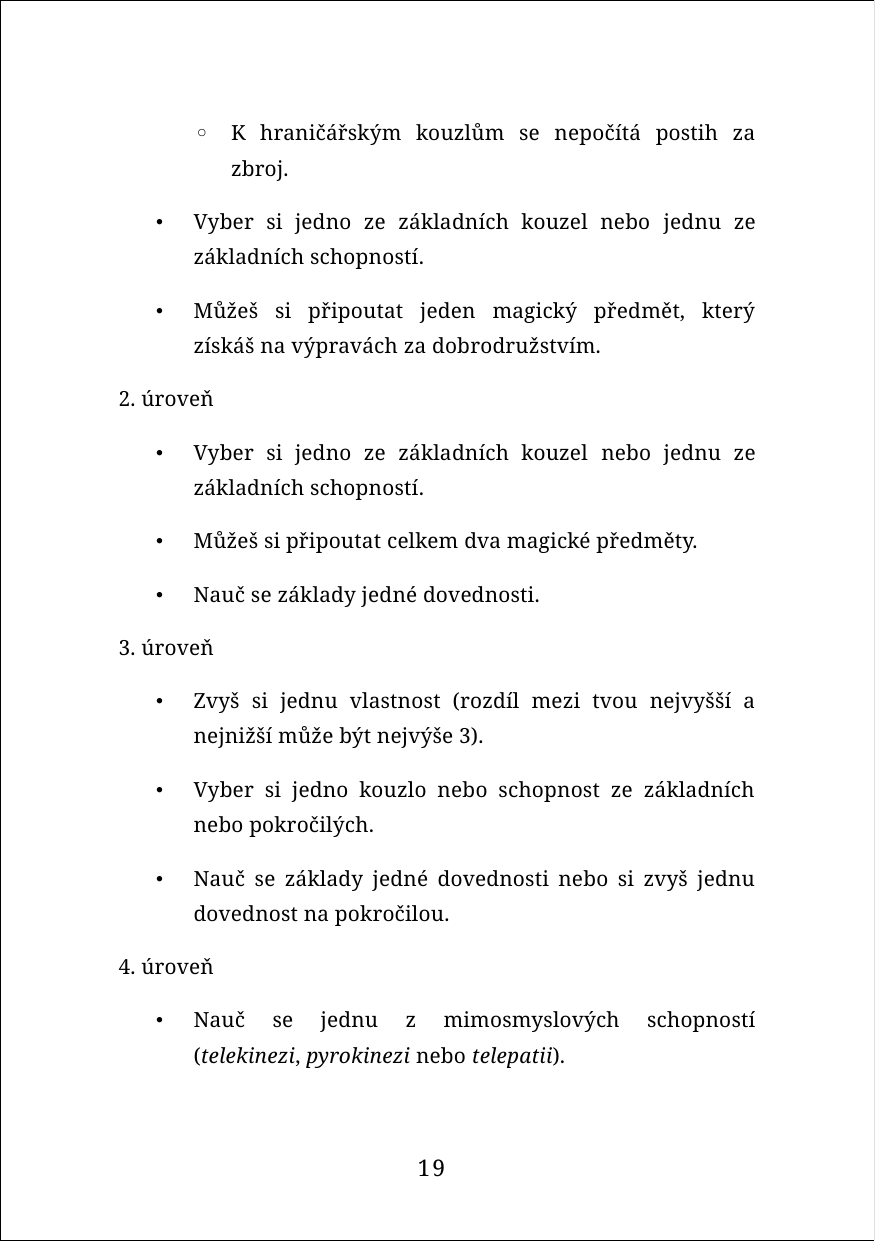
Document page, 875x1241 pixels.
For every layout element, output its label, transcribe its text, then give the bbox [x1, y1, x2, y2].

list Zvyš si jednu vlastnost (rozdíl mezi tvou nejvyšší a nejnižší může být nejvýše 3). [156, 686, 756, 750]
list Vyber si jedno ze základních kouzel nebo jednu ze základních schopností. [156, 438, 756, 502]
list Můžeš si připoutat jeden magický předmět, který získáš na výpravách za dobrodružstvím. [156, 296, 756, 360]
list Vyber si jedno ze základních kouzel nebo jednu ze základních schopností. [156, 207, 756, 271]
text 4. úroveň [118, 952, 756, 981]
list Nauč se jednu z mimosmyslových schopností (telekinezi, pyrokinezi nebo telepatii). [156, 1006, 756, 1069]
text 2. úroveň [118, 384, 756, 413]
text 3. úroveň [118, 633, 756, 661]
list Nauč se základy jedné dovednosti. [156, 580, 756, 608]
list Nauč se základy jedné dovednosti nebo si zvyš jednu dovednost na pokročilou. [156, 864, 756, 928]
list Vyber si jedno kouzlo nebo schopnost ze základních nebo pokročilých. [156, 775, 756, 839]
list Můžeš si připoutat celkem dva magické předměty. [156, 526, 756, 555]
list K hraničářským kouzlům se nepočítá postih za zbroj. [193, 118, 756, 182]
